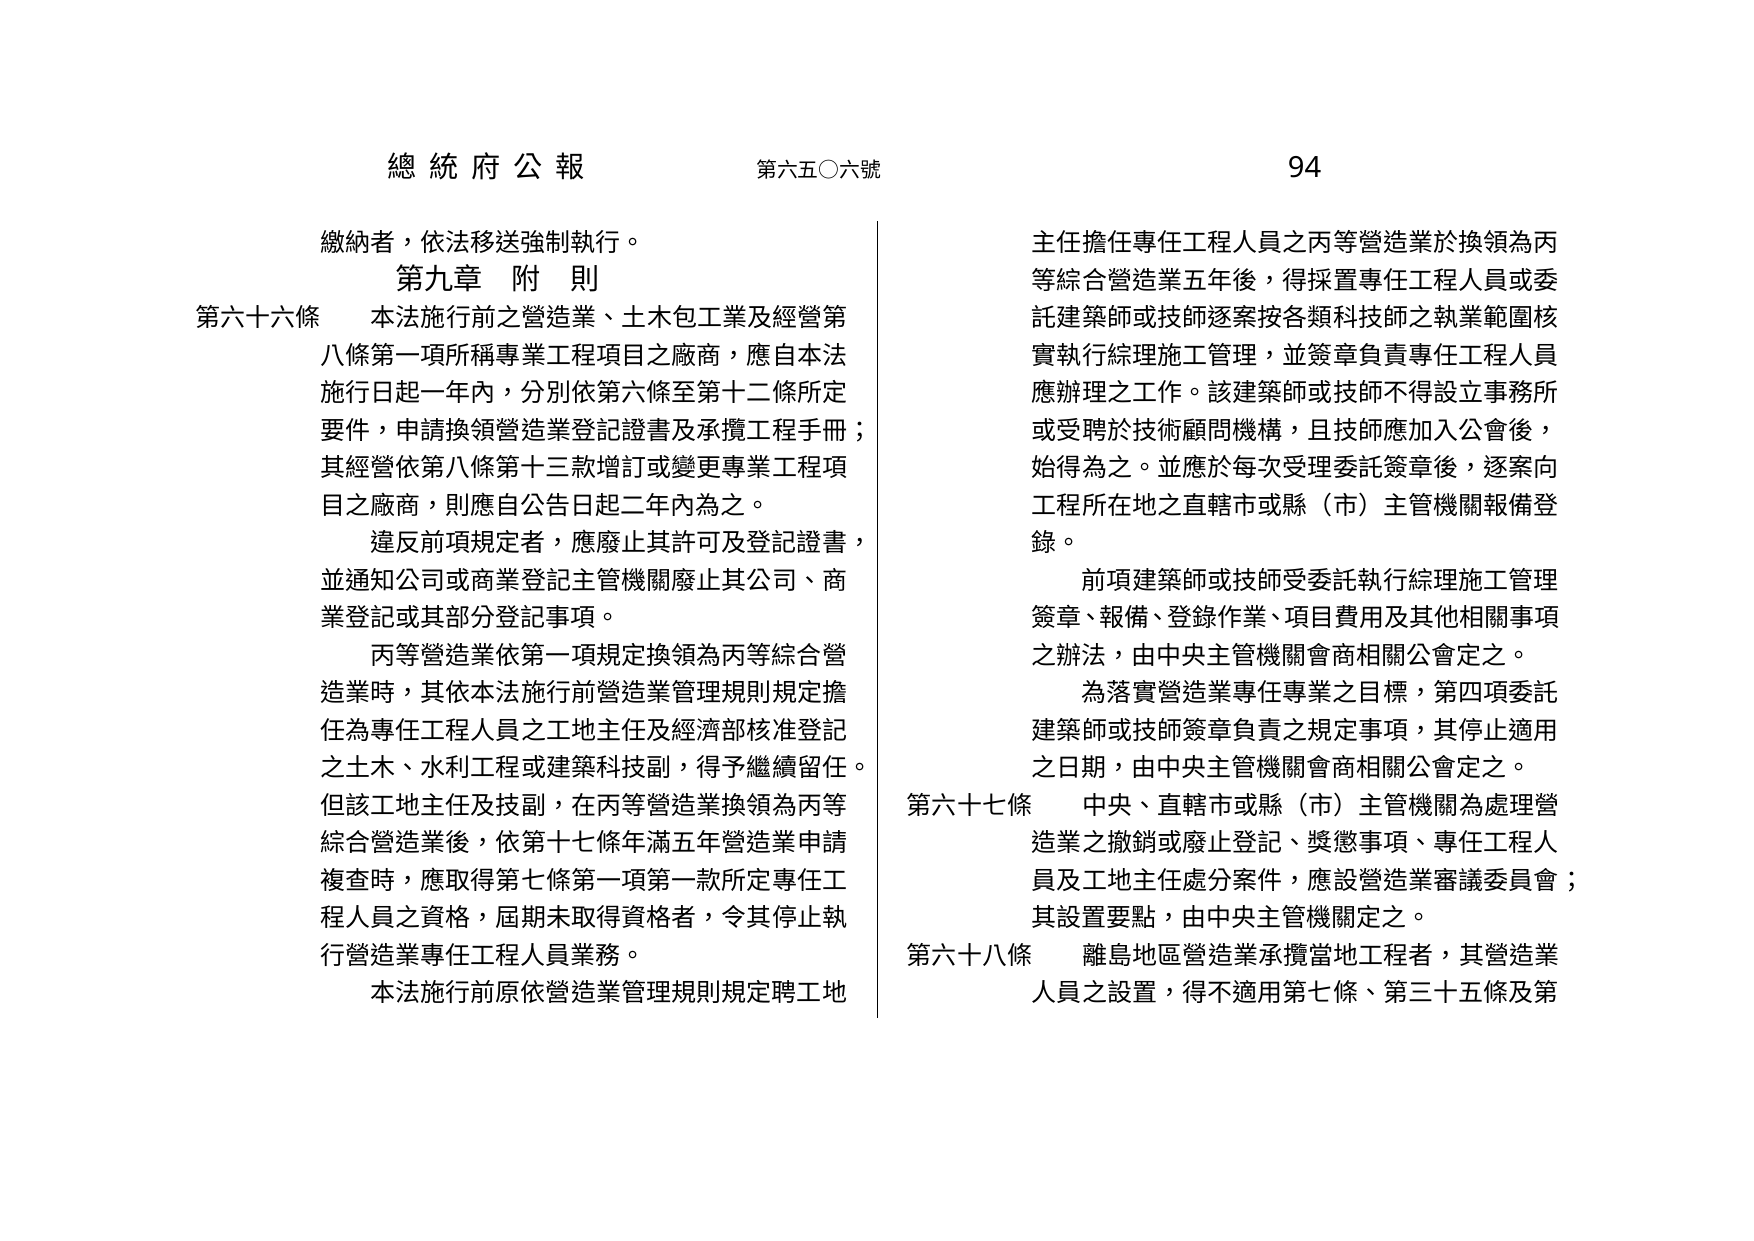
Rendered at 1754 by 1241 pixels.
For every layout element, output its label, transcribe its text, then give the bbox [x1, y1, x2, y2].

text 第九章 附 則 [395, 259, 847, 297]
text 前項建築師或技師受委託執行綜理施工管理簽章、報備、登錄作業、項目費用及其他相關事項之辦法，由中央主管機關會商相關公會定之。 [1032, 559, 1559, 672]
text 為落實營造業專任專業之目標，第四項委託建築師或技師簽章負責之規定事項，其停止適用之日期，由中央主管機關會商相關公會定之。 [1032, 672, 1559, 784]
text 違反前項規定者，應廢止其許可及登記證書，並通知公司或商業登記主管機關廢止其公司、商業登記或其部分登記事項。 [320, 522, 847, 634]
text 第六十六條 本法施行前之營造業、土木包工業及經營第八條第一項所稱專業工程項目之廠商，應自本法施行日起一年內，分別依第六條至第十二條所定要件，申請換領營造業登記證書及承攬工程手冊；其經營依第八條第十三款增訂或變更專業工程項目之廠商，則應自公告日起二年內為之。 [195, 297, 847, 522]
text 丙等營造業依第一項規定換領為丙等綜合營造業時，其依本法施行前營造業管理規則規定擔任為專任工程人員之工地主任及經濟部核准登記之土木、水利工程或建築科技副，得予繼續留任。但該工地主任及技副，在丙等營造業換領為丙等綜合營造業後，依第十七條年滿五年營造業申請複查時，應取得第七條第一項第一款所定專任工程人員之資格，屆期未取得資格者，令其停止執行營造業專任工程人員業務。 [320, 634, 847, 972]
text 第六十七條 中央、直轄市或縣（市）主管機關為處理營造業之撤銷或廢止登記、獎懲事項、專任工程人員及工地主任處分案件，應設營造業審議委員會；其設置要點，由中央主管機關定之。 [907, 784, 1559, 934]
text 第六十八條 離島地區營造業承攬當地工程者，其營造業人員之設置，得不適用第七條、第三十五條及第 [907, 934, 1559, 1009]
text 主任擔任專任工程人員之丙等營造業於換領為丙等綜合營造業五年後，得採置專任工程人員或委託建築師或技師逐案按各類科技師之執業範圍核實執行綜理施工管理，並簽章負責專任工程人員應辦理之工作。該建築師或技師不得設立事務所或受聘於技術顧問機構，且技師應加入公會後，始得為之。並應於每次受理委託簽章後，逐案向工程所在地之直轄市或縣（市）主管機關報備登錄。 [1032, 222, 1559, 559]
text 本法施行前原依營造業管理規則規定聘工地 [320, 972, 847, 1009]
text 繳納者，依法移送強制執行。 [195, 222, 847, 259]
